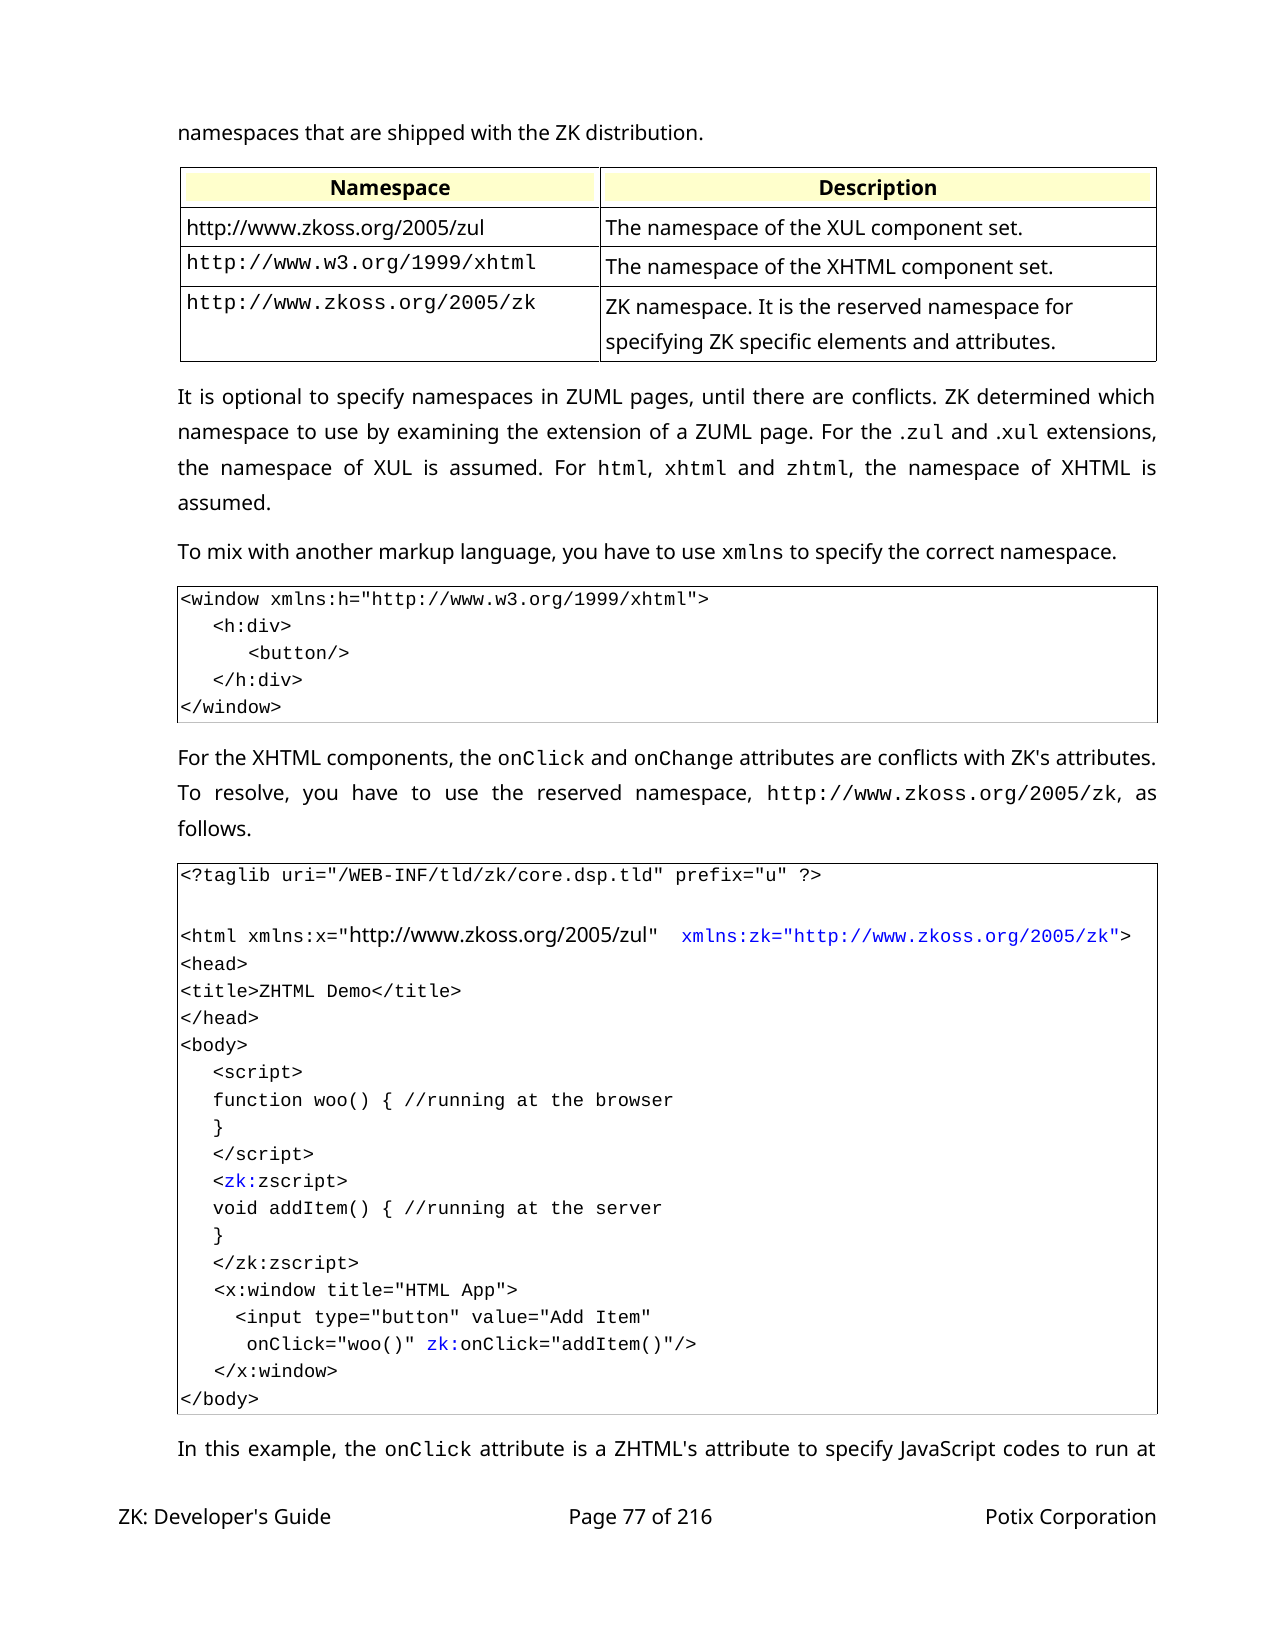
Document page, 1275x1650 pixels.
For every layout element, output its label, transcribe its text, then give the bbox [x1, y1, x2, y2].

text </head> [178, 1006, 1157, 1030]
text <window xmlns:h="http://www.w3.org/1999/xhtml"> [178, 587, 1157, 611]
table_cell http://www.w3.org/1999/xhtml [181, 247, 599, 286]
text <?taglib uri="/WEB-INF/tld/zk/core.dsp.tld" prefix="u" ?> [178, 864, 1157, 887]
table_cell The namespace of the XHTML component set. [601, 247, 1156, 286]
text In this example, the onClick attribute is a ZHTML's attribute to specify JavaScript codes to run at [177, 1434, 1157, 1463]
text </h:div> [178, 668, 1157, 692]
text <zk:zscript> [178, 1169, 1157, 1193]
table_cell ZK namespace. It is the reserved namespace for specifying ZK specific elements and attributes. [601, 287, 1156, 361]
text It is optional to specify namespaces in ZUML pages, until there are conflicts. ZK determined which namespace to use by examining the extension of a ZUML page. For the .zul and .xul extensions, the namespace of XUL is assumed. For html, xhtml and zhtml, the namespace of XHTML is assumed. [177, 382, 1157, 517]
table_cell The namespace of the XUL component set. [601, 208, 1156, 246]
text } [178, 1223, 1157, 1248]
text </x:window> [178, 1359, 1157, 1383]
text <body> [178, 1033, 1157, 1057]
text </body> [178, 1386, 1157, 1414]
text void addItem() { //running at the server [178, 1196, 1157, 1220]
table_header Description [601, 168, 1156, 207]
text <html xmlns:x="http://www.zkoss.org/2005/zul" xmlns:zk="http://www.zkoss.org/2005/zk"> [178, 917, 1157, 948]
text <script> [178, 1060, 1157, 1084]
text namespaces that are shipped with the ZK distribution. [177, 118, 1157, 146]
text To mix with another markup language, you have to use xmlns to specify the correct namespace. [177, 537, 1157, 566]
table_header Namespace [181, 168, 599, 207]
text function woo() { //running at the browser [178, 1087, 1157, 1112]
text <x:window title="HTML App"> [178, 1278, 1157, 1302]
text <h:div> [178, 613, 1157, 638]
text </window> [178, 695, 1157, 722]
text } [178, 1114, 1157, 1139]
table_cell http://www.zkoss.org/2005/zul [181, 208, 599, 246]
text </script> [178, 1142, 1157, 1166]
text <input type="button" value="Add Item" [178, 1305, 1157, 1329]
text <head> [178, 951, 1157, 976]
text </zk:zscript> [178, 1251, 1157, 1275]
text For the XHTML components, the onClick and onChange attributes are conflicts with ZK's attributes. To resolve, you have to use the reserved namespace, http://www.zkoss.org/2005/zk, as follows. [177, 743, 1157, 842]
text <button/> [178, 641, 1157, 665]
table_cell http://www.zkoss.org/2005/zk [181, 287, 599, 361]
text onClick="woo()" zk:onClick="addItem()"/> [178, 1332, 1157, 1356]
text <title>ZHTML Demo</title> [178, 979, 1157, 1003]
